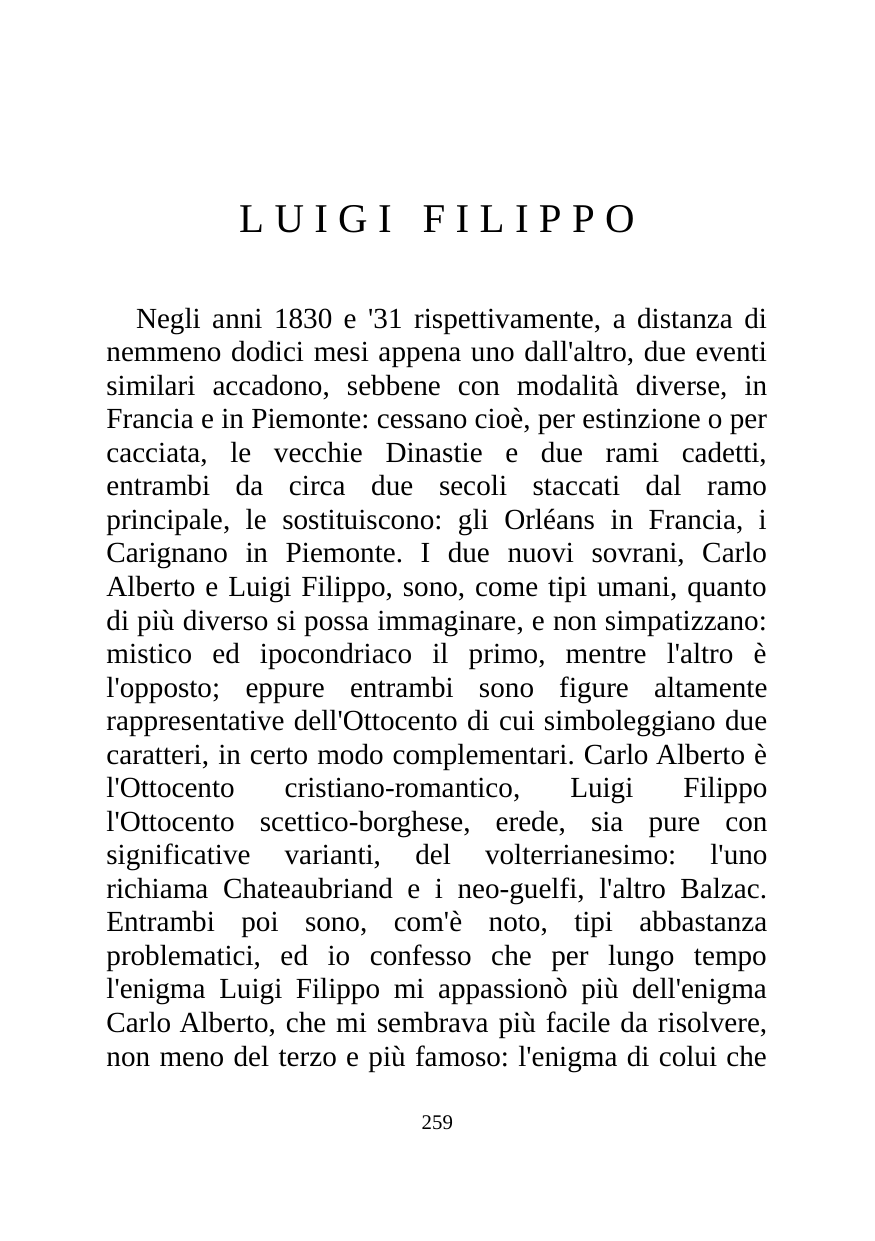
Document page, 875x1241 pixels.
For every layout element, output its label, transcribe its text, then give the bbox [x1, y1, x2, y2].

text Negli anni 1830 e '31 rispettivamente, a distanza di nemmeno dodici mesi appena uno dall'altro, due eventi similari accadono, sebbene con modalità diverse, in Francia e in Piemonte: cessano cioè, per estinzione o per cacciata, le vecchie Dinastie e due rami cadetti, entrambi da circa due secoli staccati dal ramo principale, le sostituiscono: gli Orléans in Francia, i Carignano in Piemonte. I due nuovi sovrani, Carlo Alberto e Luigi Filippo, sono, come tipi umani, quanto di più diverso si possa immaginare, e non simpatizzano: mistico ed ipocondriaco il primo, mentre l'altro è l'opposto; eppure entrambi sono figure altamente rappresentative dell'Ottocento di cui simboleggiano due caratteri, in certo modo complementari. Carlo Alberto è l'Ottocento cristiano-romantico, Luigi Filippo l'Ottocento scettico-borghese, erede, sia pure con significative varianti, del volterrianesimo: l'uno richiama Chateaubriand e i neo-guelfi, l'altro Balzac. Entrambi poi sono, com'è noto, tipi abbastanza problematici, ed io confesso che per lungo tempo l'enigma Luigi Filippo mi appassionò più dell'enigma Carlo Alberto, che mi sembrava più facile da risolvere, non meno del terzo e più famoso: l'enigma di colui che [106, 301, 768, 1072]
subtitle LUIGI FILIPPO [106, 195, 768, 242]
